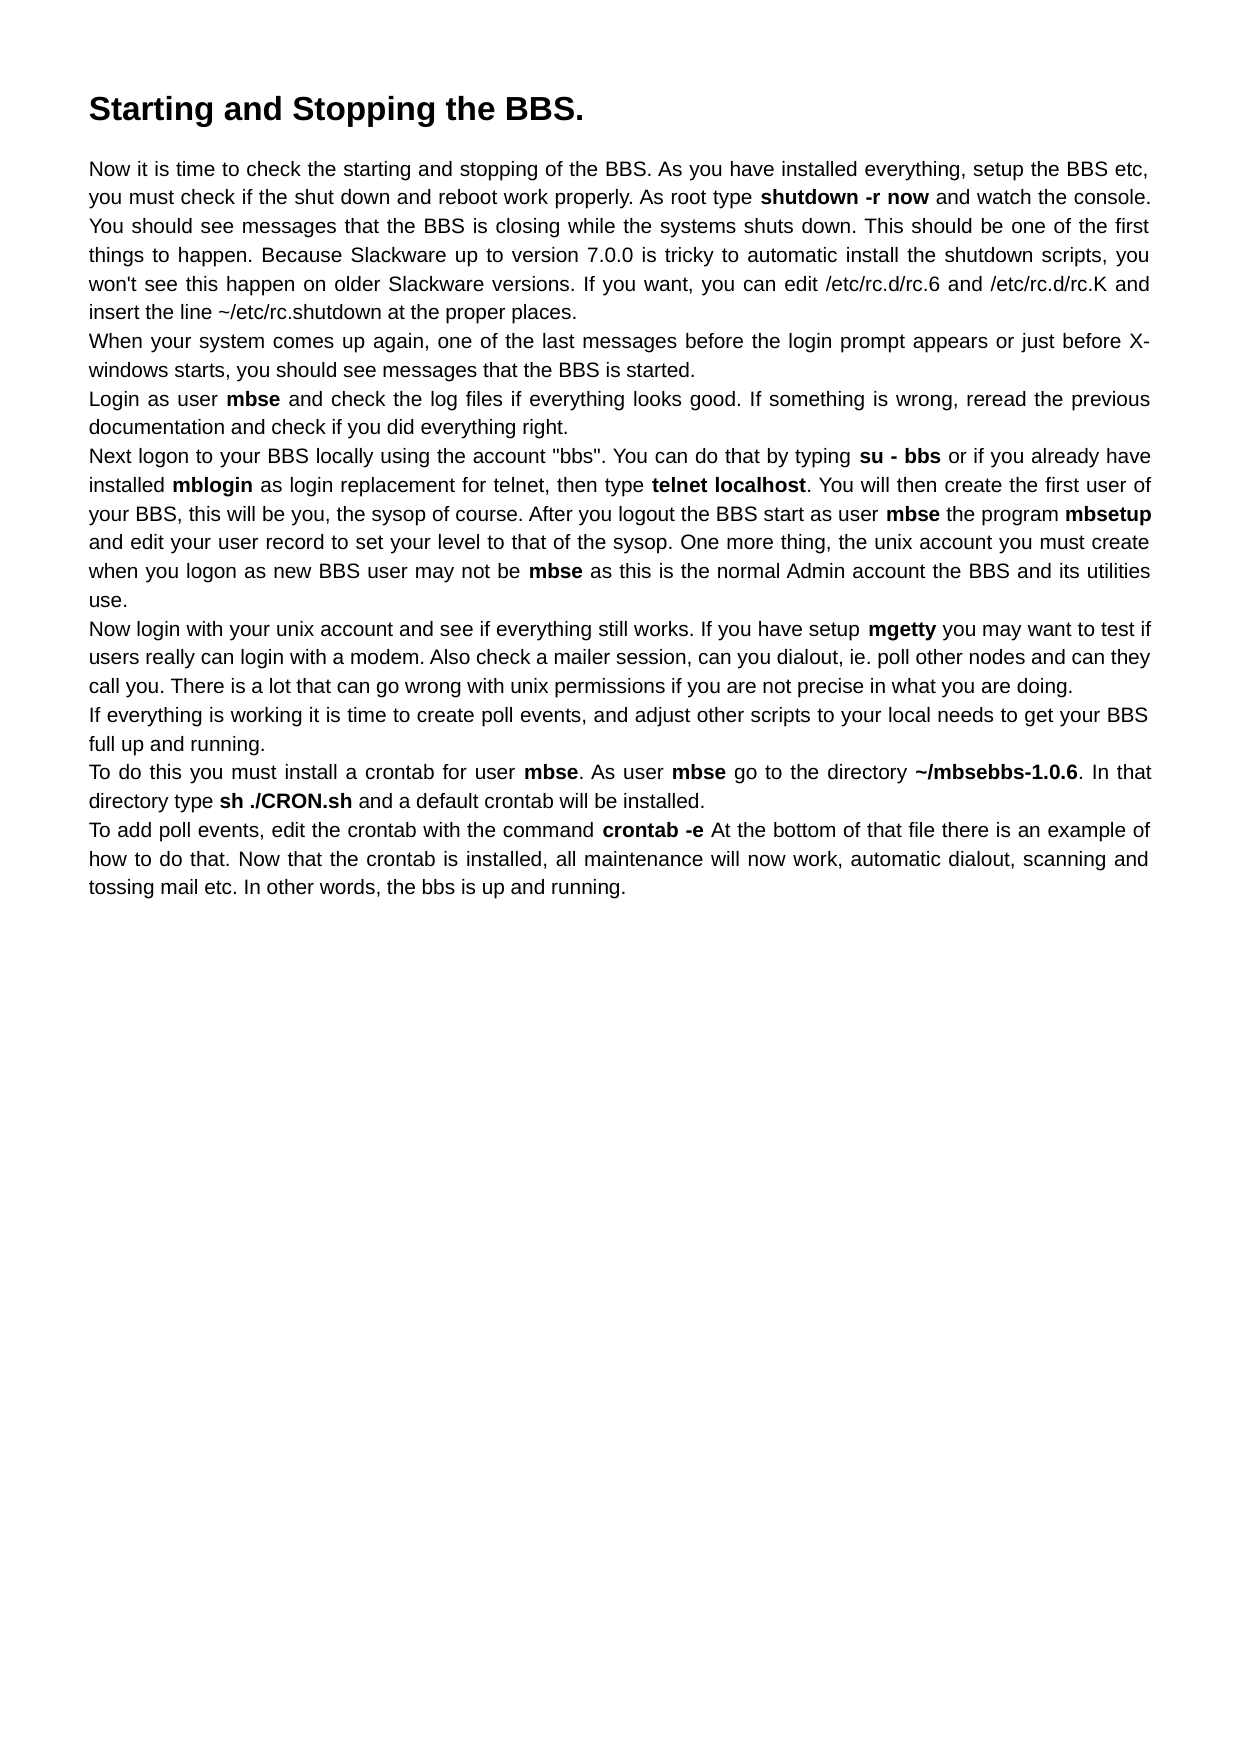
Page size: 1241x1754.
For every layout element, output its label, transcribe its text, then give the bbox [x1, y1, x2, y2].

text To add poll events, edit the crontab with the command crontab -e At the bottom of that file there is an example of how to do that. Now that the crontab is installed, all maintenance will now work, automatic dialout, scanning and tossing mail etc. In other words, the bbs is up and running. [88, 818, 1152, 899]
text Next logon to your BBS locally using the account "bbs". You can do that by typing su - bbs or if you already have installed mblogin as login replacement for telnet, then type telnet localhost. You will then create the first user of your BBS, this will be you, the sysop of course. After you logout the BBS start as user mbse the program mbsetup and edit your user record to set your level to that of the sysop. One more thing, the unix account you must create when you logon as new BBS user may not be mbse as this is the normal Admin account the BBS and its utilities use. [88, 444, 1152, 612]
text When your system comes up again, one of the last messages before the login prompt appears or just before X-windows starts, you should see messages that the BBS is started. [88, 329, 1152, 382]
text Now it is time to check the starting and stopping of the BBS. As you have installed everything, setup the BBS etc, you must check if the shut down and reboot work properly. As root type shutdown -r now and watch the console. You should see messages that the BBS is closing while the systems shuts down. This should be one of the first things to happen. Because Slackware up to version 7.0.0 is tricky to automatic install the shutdown scripts, you won't see this happen on older Slackware versions. If you want, you can edit /etc/rc.d/rc.6 and /etc/rc.d/rc.K and insert the line ~/etc/rc.shutdown at the proper places. [88, 156, 1152, 324]
text To do this you must install a crontab for user mbse. As user mbse go to the directory ~/mbsebbs-1.0.6. In that directory type sh ./CRON.sh and a default crontab will be installed. [88, 760, 1152, 813]
text Now login with your unix account and see if everything still works. If you have setup mgetty you may want to test if users really can login with a modem. Also check a mailer session, can you dialout, ie. poll other nodes and can they call you. There is a lot that can go wrong with unix permissions if you are not precise in what you are doing. [88, 616, 1152, 698]
subtitle Starting and Stopping the BBS. [88, 88, 1152, 127]
text If everything is working it is time to create poll events, and adjust other scripts to your local needs to get your BBS full up and running. [88, 703, 1152, 755]
text Login as user mbse and check the log files if everything looks good. If something is wrong, reread the previous documentation and check if you did everything right. [88, 386, 1152, 439]
